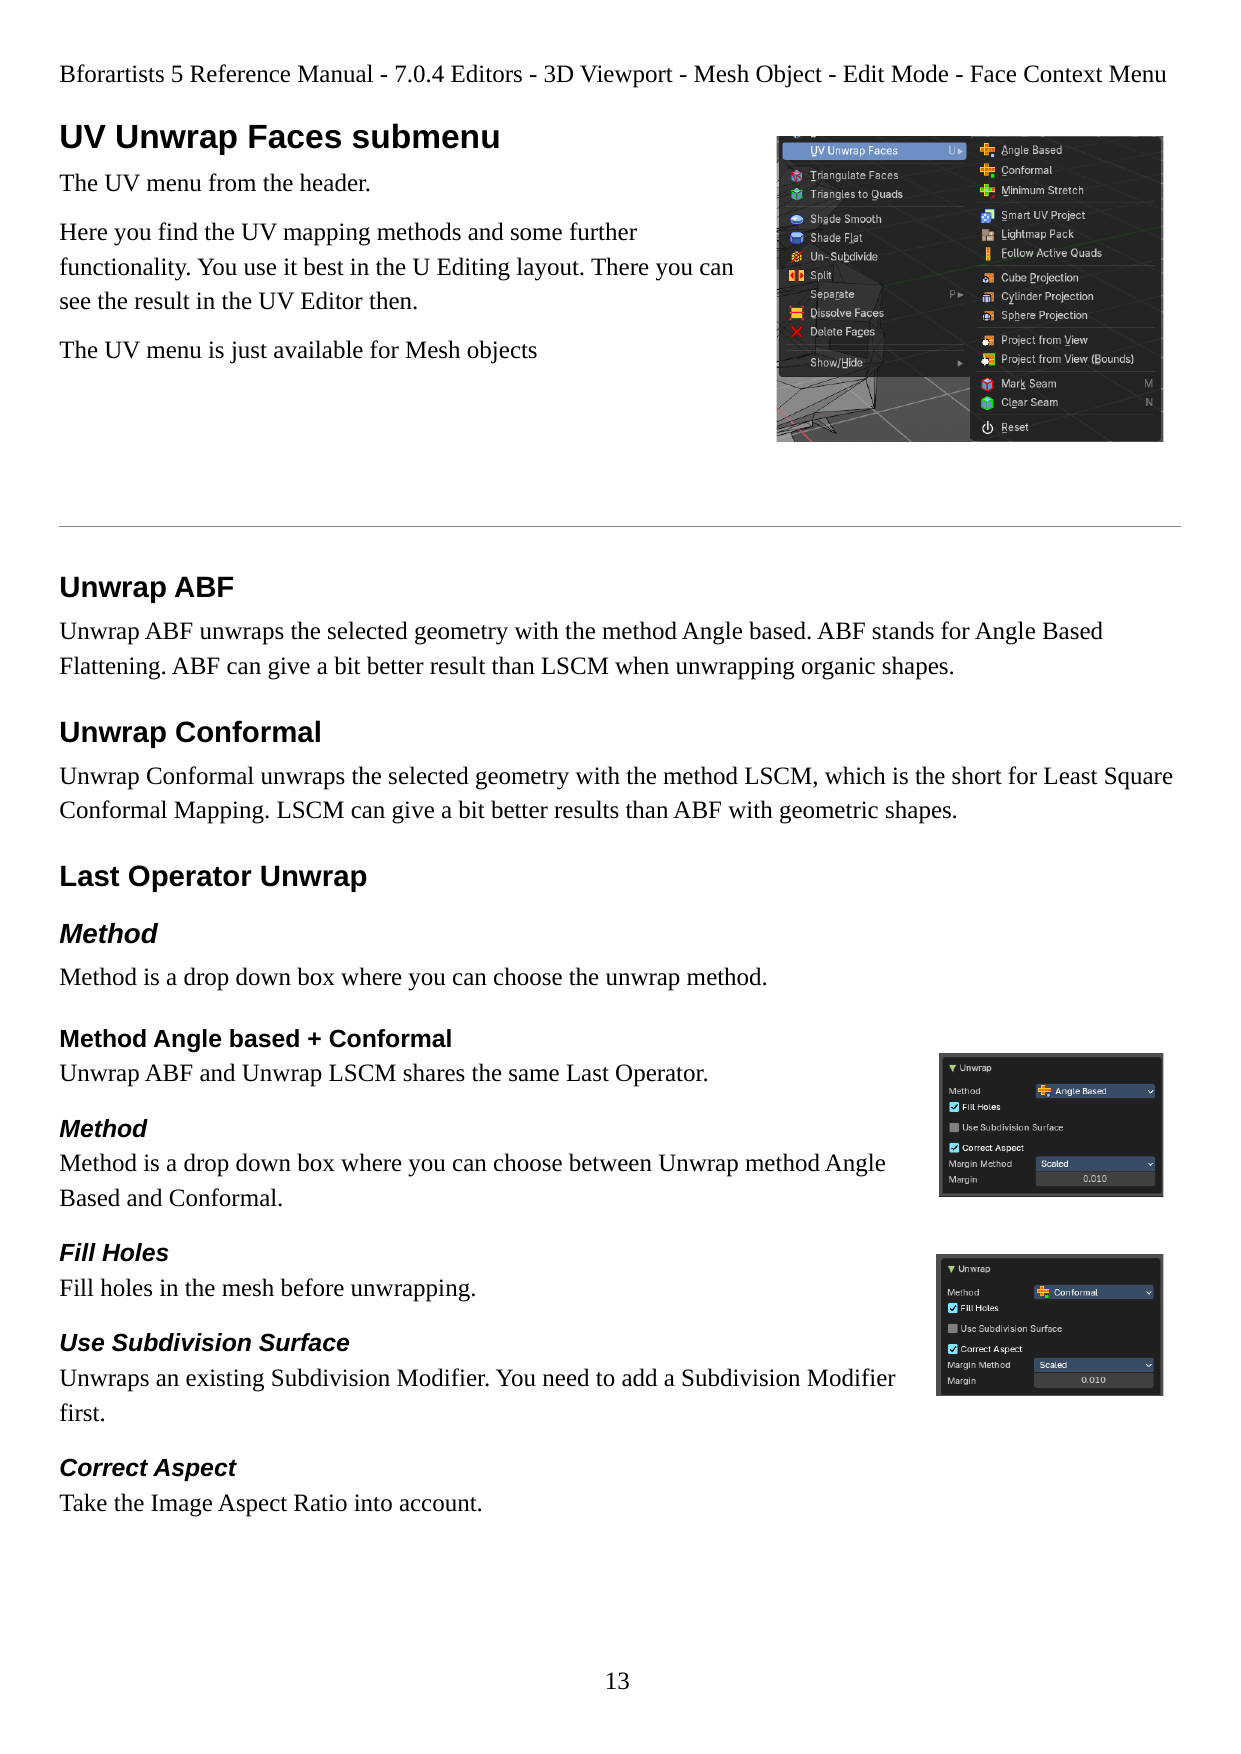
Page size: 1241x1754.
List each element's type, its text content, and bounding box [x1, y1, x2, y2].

subtitle Last Operator Unwrap [59, 859, 1181, 893]
subtitle Method [59, 1114, 939, 1142]
text The UV menu is just available for Mesh objects [59, 336, 776, 364]
subtitle Method Angle based + Conformal [59, 1024, 1181, 1052]
subtitle Unwrap ABF [59, 570, 1181, 604]
text Take the Image Aspect Ratio into account. [59, 1488, 1181, 1517]
picture [939, 1053, 1164, 1197]
text The UV menu from the header. [59, 168, 776, 197]
subtitle Fill Holes [59, 1238, 1181, 1267]
subtitle [1164, 1328, 1181, 1357]
text Method is a drop down box where you can choose between Unwrap method Angle Based and Conformal. [59, 1148, 1181, 1212]
text Unwraps an existing Subdivision Modifier. You need to add a Subdivision Modifier first. [59, 1363, 1181, 1426]
subtitle Correct Aspect [59, 1453, 1181, 1482]
subtitle Use Subdivision Surface [59, 1328, 936, 1357]
subtitle Unwrap Conformal [59, 714, 1181, 748]
text Unwrap ABF and Unwrap LSCM shares the same Last Operator. [59, 1058, 939, 1087]
text Method is a drop down box where you can choose the unwrap method. [59, 962, 1181, 991]
subtitle [1164, 1114, 1181, 1142]
picture [776, 136, 1164, 442]
text Here you find the UV mapping methods and some further functionality. You use it best in the U Editing layout. There you can see the result in the UV Editor then. [59, 217, 776, 315]
picture [936, 1254, 1164, 1396]
text Unwrap Conformal unwraps the selected geometry with the method LSCM, which is the short for Least Square Conformal Mapping. LSCM can give a bit better results than ABF with geometric shapes. [59, 761, 1181, 824]
text Unwrap ABF unwraps the selected geometry with the method Angle based. ABF stands for Angle Based Flattening. ABF can give a bit better result than LSCM when unwrapping organic shapes. [59, 616, 1181, 680]
text Fill holes in the mesh before unwrapping. [59, 1273, 936, 1302]
subtitle Method [59, 918, 1181, 949]
subtitle UV Unwrap Faces submenu [59, 117, 1181, 156]
